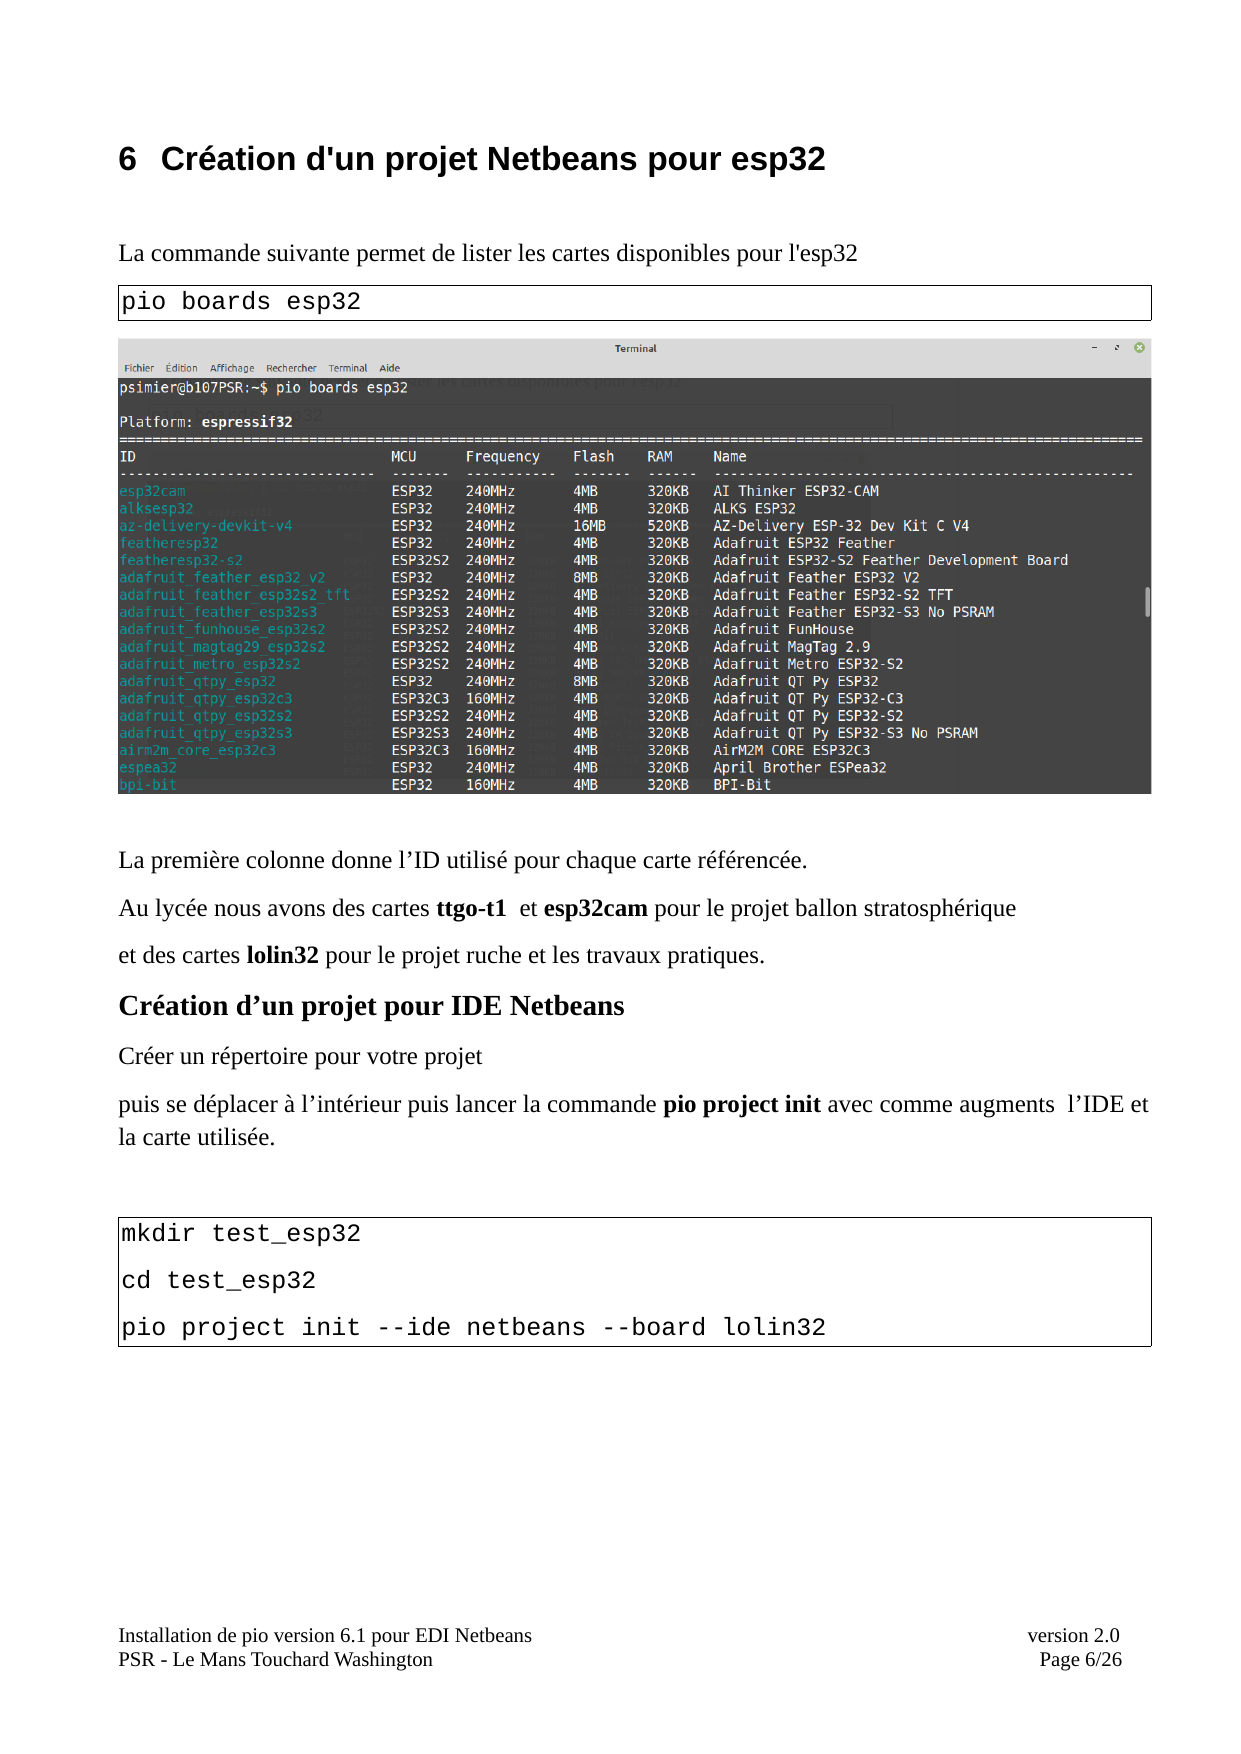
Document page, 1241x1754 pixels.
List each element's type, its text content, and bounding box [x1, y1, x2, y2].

text pio boards esp32 [119, 286, 1151, 320]
text puis se déplacer à l’intérieur puis lancer la commande pio project init avec comme augments l’IDE et la carte utilisée. [118, 1089, 1151, 1151]
subtitle Création d'un projet Netbeans pour esp32 [118, 139, 1151, 178]
text Création d’un projet pour IDE Netbeans [118, 988, 1151, 1022]
text La commande suivante permet de lister les cartes disponibles pour l'esp32 [118, 238, 1151, 266]
text pio project init --ide netbeans --board lolin32 [119, 1311, 1151, 1346]
text cd test_esp32 [119, 1264, 1151, 1296]
text Au lycée nous avons des cartes ttgo-t1 et esp32cam pour le projet ballon stratosphérique [118, 893, 1151, 922]
picture [118, 338, 1152, 794]
text Créer un répertoire pour votre projet [118, 1041, 1151, 1070]
text mkdir test_esp32 [119, 1218, 1151, 1248]
text et des cartes lolin32 pour le projet ruche et les travaux pratiques. [118, 941, 1151, 969]
text La première colonne donne l’ID utilisé pour chaque carte référencée. [118, 845, 1151, 874]
